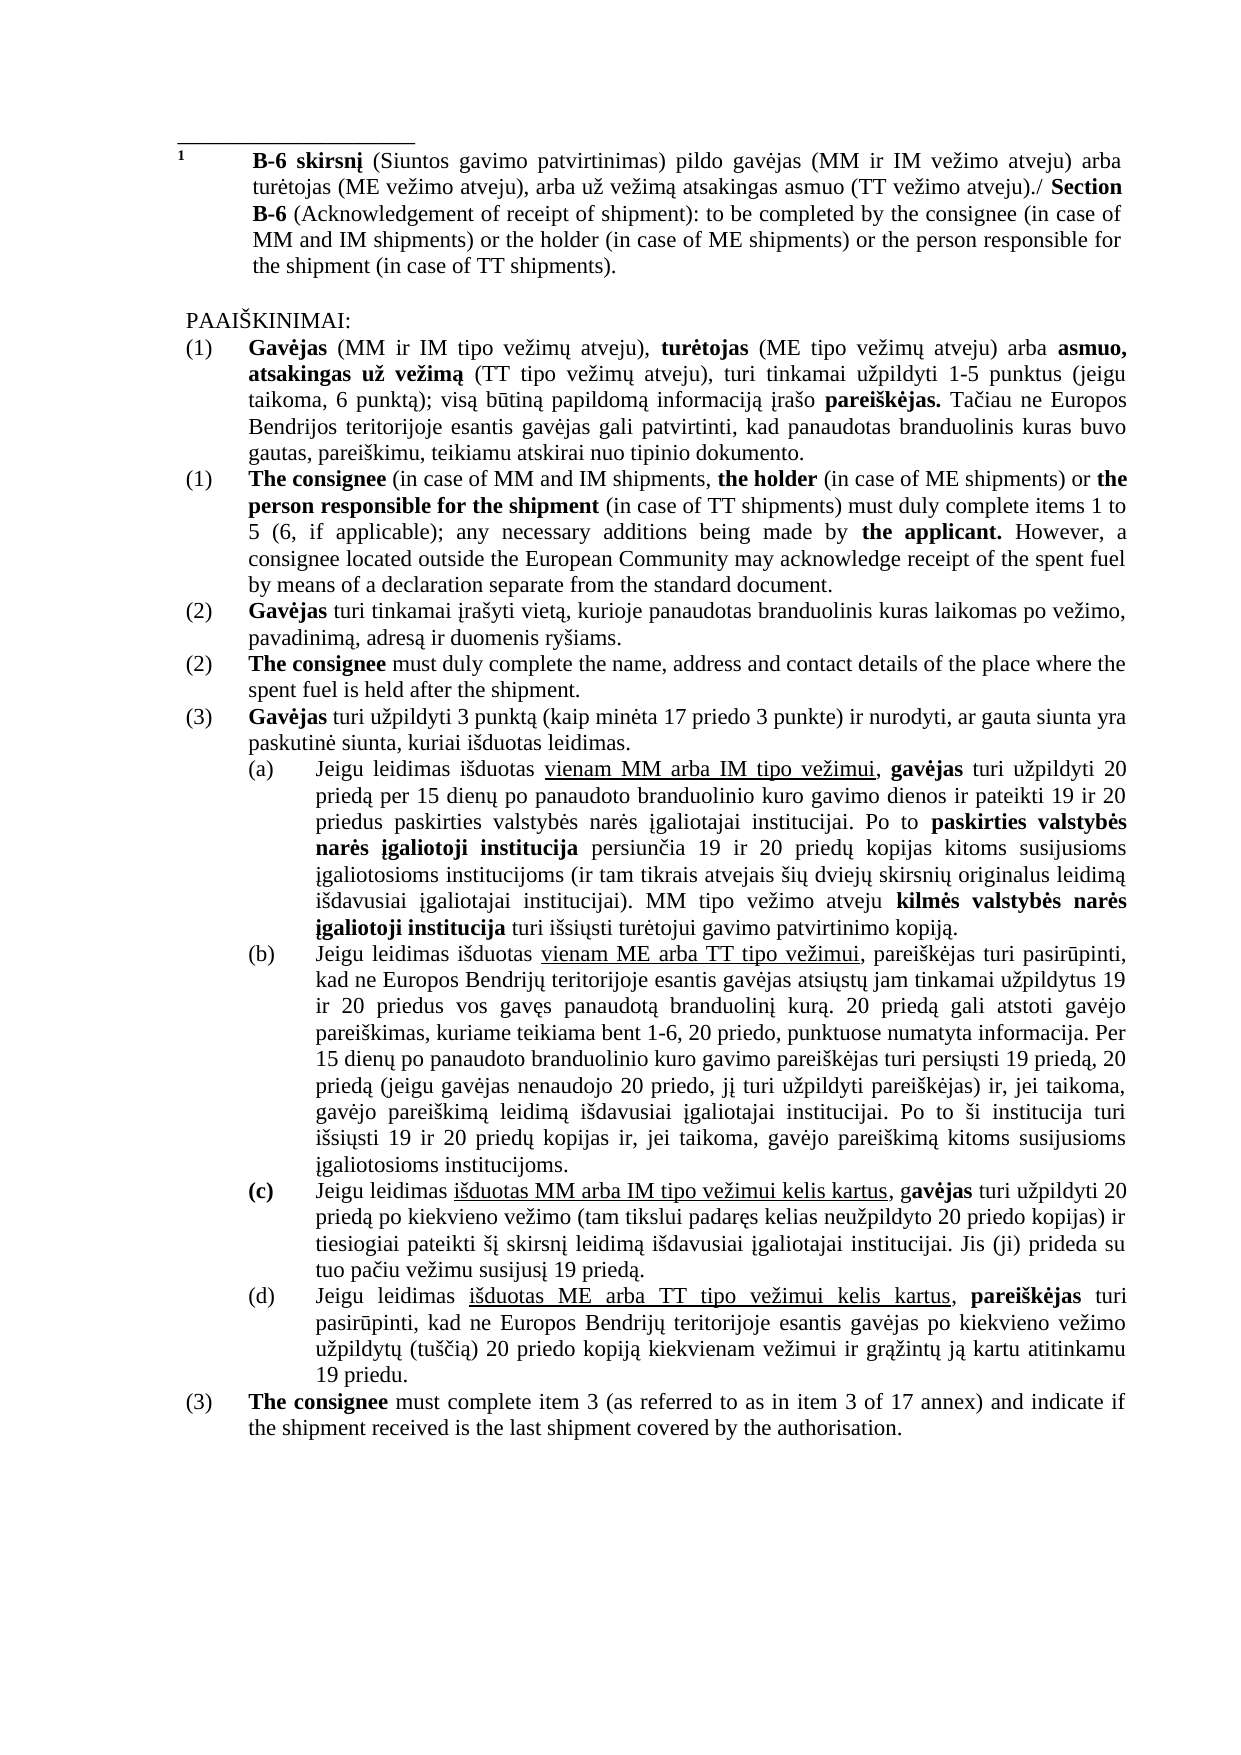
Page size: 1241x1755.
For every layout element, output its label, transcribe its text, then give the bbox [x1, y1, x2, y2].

table_cell (b) [244, 940, 311, 1177]
table_cell Gavėjas turi užpildyti 3 punktą (kaip minėta 17 priedo 3 punkte) ir nurodyti, ar gauta siunta yra paskutinė siunta, kuriai išduotas leidimas. [244, 703, 1131, 755]
table_cell Jeigu leidimas išduotas vienam ME arba TT tipo vežimui, pareiškėjas turi pasirūpinti, kad ne Europos Bendrijų teritorijoje esantis gavėjas atsiųstų jam tinkamai užpildytus 19 ir 20 priedus vos gavęs panaudotą branduolinį kurą. 20 priedą gali atstoti gavėjo pareiškimas, kuriame teikiama bent 1-6, 20 priedo, punktuose numatyta informacija. Per 15 dienų po panaudoto branduolinio kuro gavimo pareiškėjas turi persiųsti 19 priedą, 20 priedą (jeigu gavėjas nenaudojo 20 priedo, jį turi užpildyti pareiškėjas) ir, jei taikoma, gavėjo pareiškimą leidimą išdavusiai įgaliotajai institucijai. Po to ši institucija turi išsiųsti 19 ir 20 priedų kopijas ir, jei taikoma, gavėjo pareiškimą kitoms susijusioms įgaliotosioms institucijoms. [311, 940, 1131, 1177]
table_cell The consignee (in case of MM and IM shipments, the holder (in case of ME shipments) or the person responsible for the shipment (in case of TT shipments) must duly complete items 1 to 5 (6, if applicable); any necessary additions being made by the applicant. However, a consignee located outside the European Community may acknowledge receipt of the spent fuel by means of a declaration separate from the standard document. [244, 466, 1131, 597]
table_cell [181, 1283, 244, 1388]
table_cell (1) [181, 334, 244, 466]
table_cell (3) [181, 1388, 244, 1441]
table_cell (2) [181, 650, 244, 703]
table_cell (d) [244, 1283, 311, 1388]
table_cell [181, 755, 244, 940]
table_cell Jeigu leidimas išduotas MM arba IM tipo vežimui kelis kartus, gavėjas turi užpildyti 20 priedą po kiekvieno vežimo (tam tikslui padaręs kelias neužpildyto 20 priedo kopijas) ir tiesiogiai pateikti šį skirsnį leidimą išdavusiai įgaliotajai institucijai. Jis (ji) prideda su tuo pačiu vežimu susijusį 19 priedą. [311, 1177, 1131, 1282]
table_cell (3) [181, 703, 244, 755]
table_header PAAIŠKINIMAI: [181, 308, 1131, 334]
table_cell [181, 1177, 244, 1282]
table_cell [181, 940, 244, 1177]
table_cell The consignee must complete item 3 (as referred to as in item 3 of 17 annex) and indicate if the shipment received is the last shipment covered by the authorisation. [244, 1388, 1131, 1441]
table_cell (c) [244, 1177, 311, 1282]
table_cell (1) [181, 466, 244, 597]
text 1 B-6 skirsnį (Siuntos gavimo patvirtinimas) pildo gavėjas (MM ir IM vežimo atveju) arba turėtojas (ME vežimo atveju), arba už vežimą atsakingas asmuo (TT vežimo atveju)./ Section B-6 (Acknowledgement of receipt of shipment): to be completed by the consignee (in case of MM and IM shipments) or the holder (in case of ME shipments) or the person responsible for the shipment (in case of TT shipments). [177, 147, 1122, 279]
table_cell The consignee must duly complete the name, address and contact details of the place where the spent fuel is held after the shipment. [244, 650, 1131, 703]
text ___________________ [177, 118, 1122, 147]
table_cell Gavėjas (MM ir IM tipo vežimų atveju), turėtojas (ME tipo vežimų atveju) arba asmuo, atsakingas už vežimą (TT tipo vežimų atveju), turi tinkamai užpildyti 1-5 punktus (jeigu taikoma, 6 punktą); visą būtiną papildomą informaciją įrašo pareiškėjas. Tačiau ne Europos Bendrijos teritorijoje esantis gavėjas gali patvirtinti, kad panaudotas branduolinis kuras buvo gautas, pareiškimu, teikiamu atskirai nuo tipinio dokumento. [244, 334, 1131, 466]
table_cell (2) [181, 597, 244, 650]
table_cell (a) [244, 755, 311, 940]
table_cell Gavėjas turi tinkamai įrašyti vietą, kurioje panaudotas branduolinis kuras laikomas po vežimo, pavadinimą, adresą ir duomenis ryšiams. [244, 597, 1131, 650]
table_cell Jeigu leidimas išduotas vienam MM arba IM tipo vežimui, gavėjas turi užpildyti 20 priedą per 15 dienų po panaudoto branduolinio kuro gavimo dienos ir pateikti 19 ir 20 priedus paskirties valstybės narės įgaliotajai institucijai. Po to paskirties valstybės narės įgaliotoji institucija persiunčia 19 ir 20 priedų kopijas kitoms susijusioms įgaliotosioms institucijoms (ir tam tikrais atvejais šių dviejų skirsnių originalus leidimą išdavusiai įgaliotajai institucijai). MM tipo vežimo atveju kilmės valstybės narės įgaliotoji institucija turi išsiųsti turėtojui gavimo patvirtinimo kopiją. [311, 755, 1131, 940]
table_cell Jeigu leidimas išduotas ME arba TT tipo vežimui kelis kartus, pareiškėjas turi pasirūpinti, kad ne Europos Bendrijų teritorijoje esantis gavėjas po kiekvieno vežimo užpildytų (tuščią) 20 priedo kopiją kiekvienam vežimui ir grąžintų ją kartu atitinkamu 19 priedu. [311, 1283, 1131, 1388]
